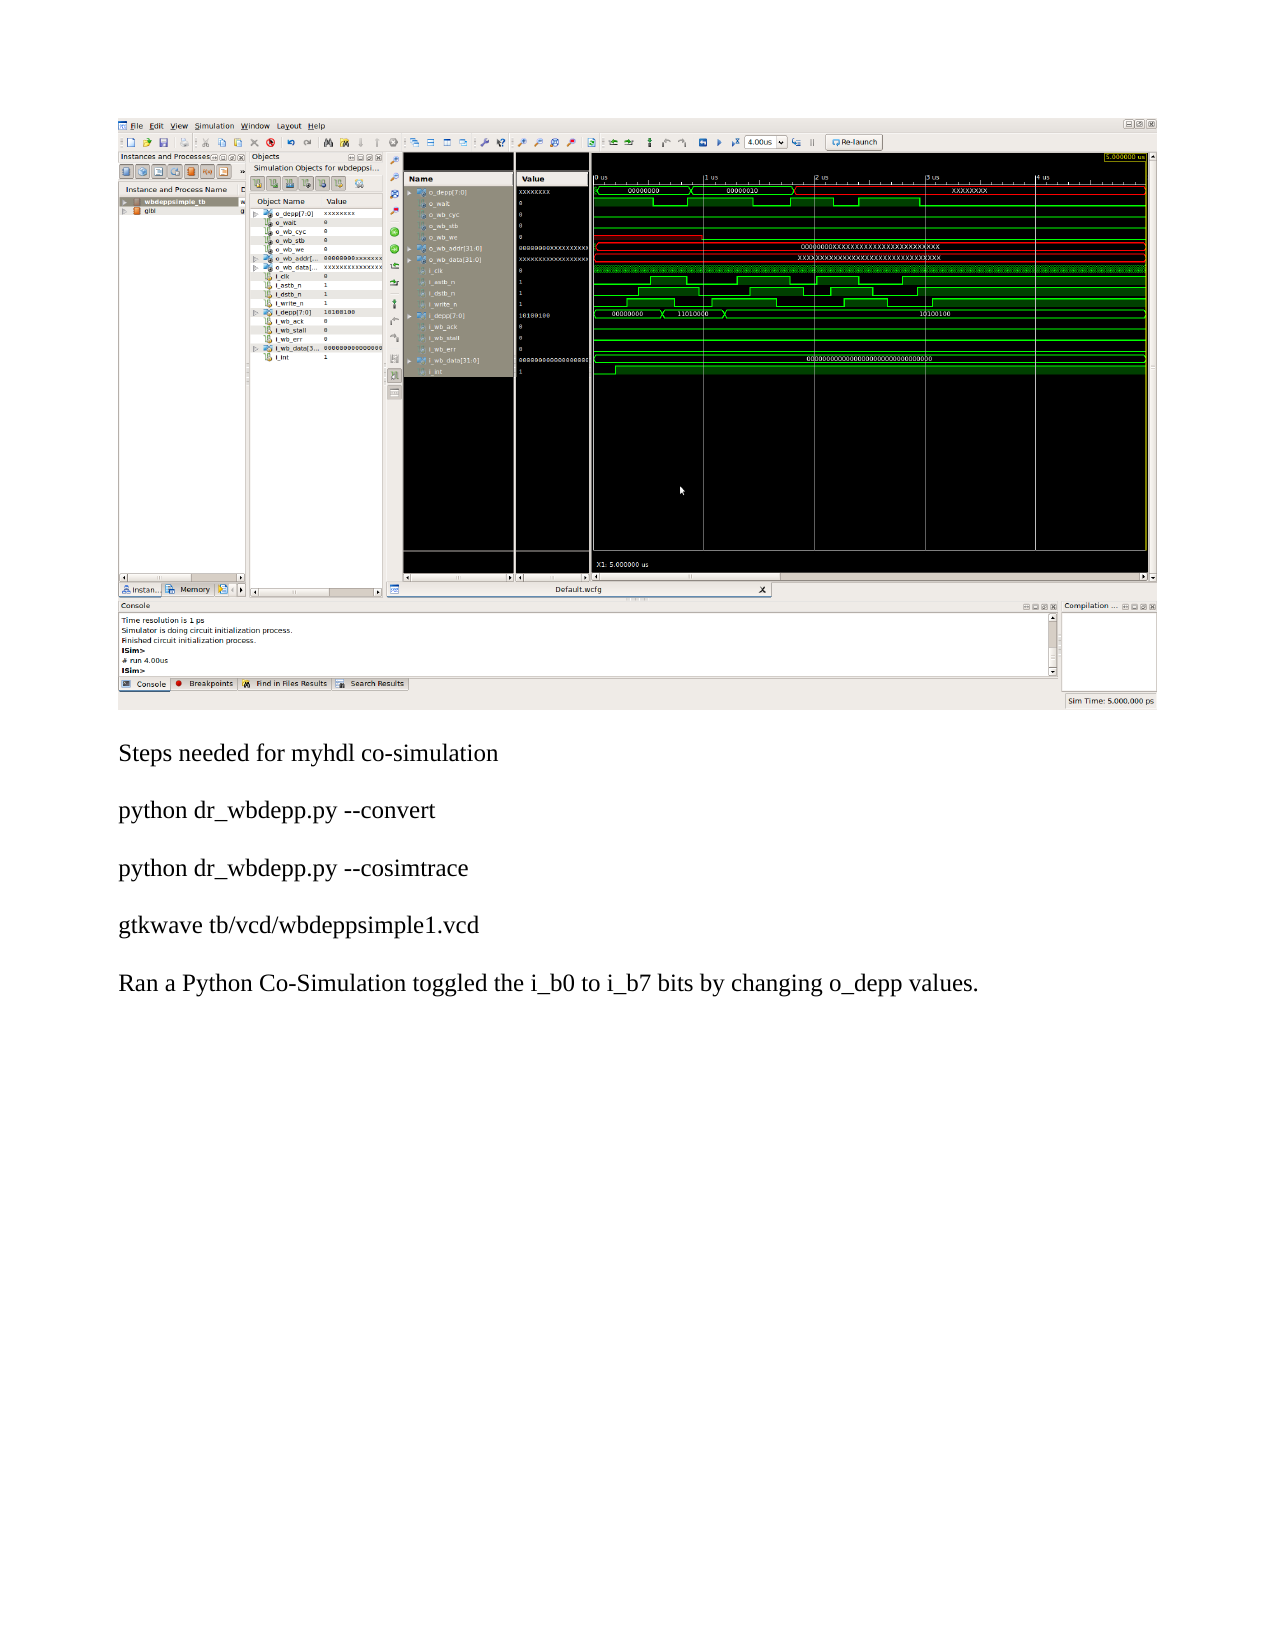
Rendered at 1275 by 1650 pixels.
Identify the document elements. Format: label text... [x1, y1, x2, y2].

text python dr_wbdepp.py --convert [118, 796, 1157, 824]
text python dr_wbdepp.py --cosimtrace [118, 853, 1157, 882]
text Ran a Python Co-Simulation toggled the i_b0 to i_b7 bits by changing o_depp values. [118, 968, 1157, 997]
text gtkwave tb/vcd/wbdeppsimple1.vcd [118, 911, 1157, 939]
text Steps needed for myhdl co-simulation [118, 738, 1157, 767]
picture [118, 118, 1157, 710]
